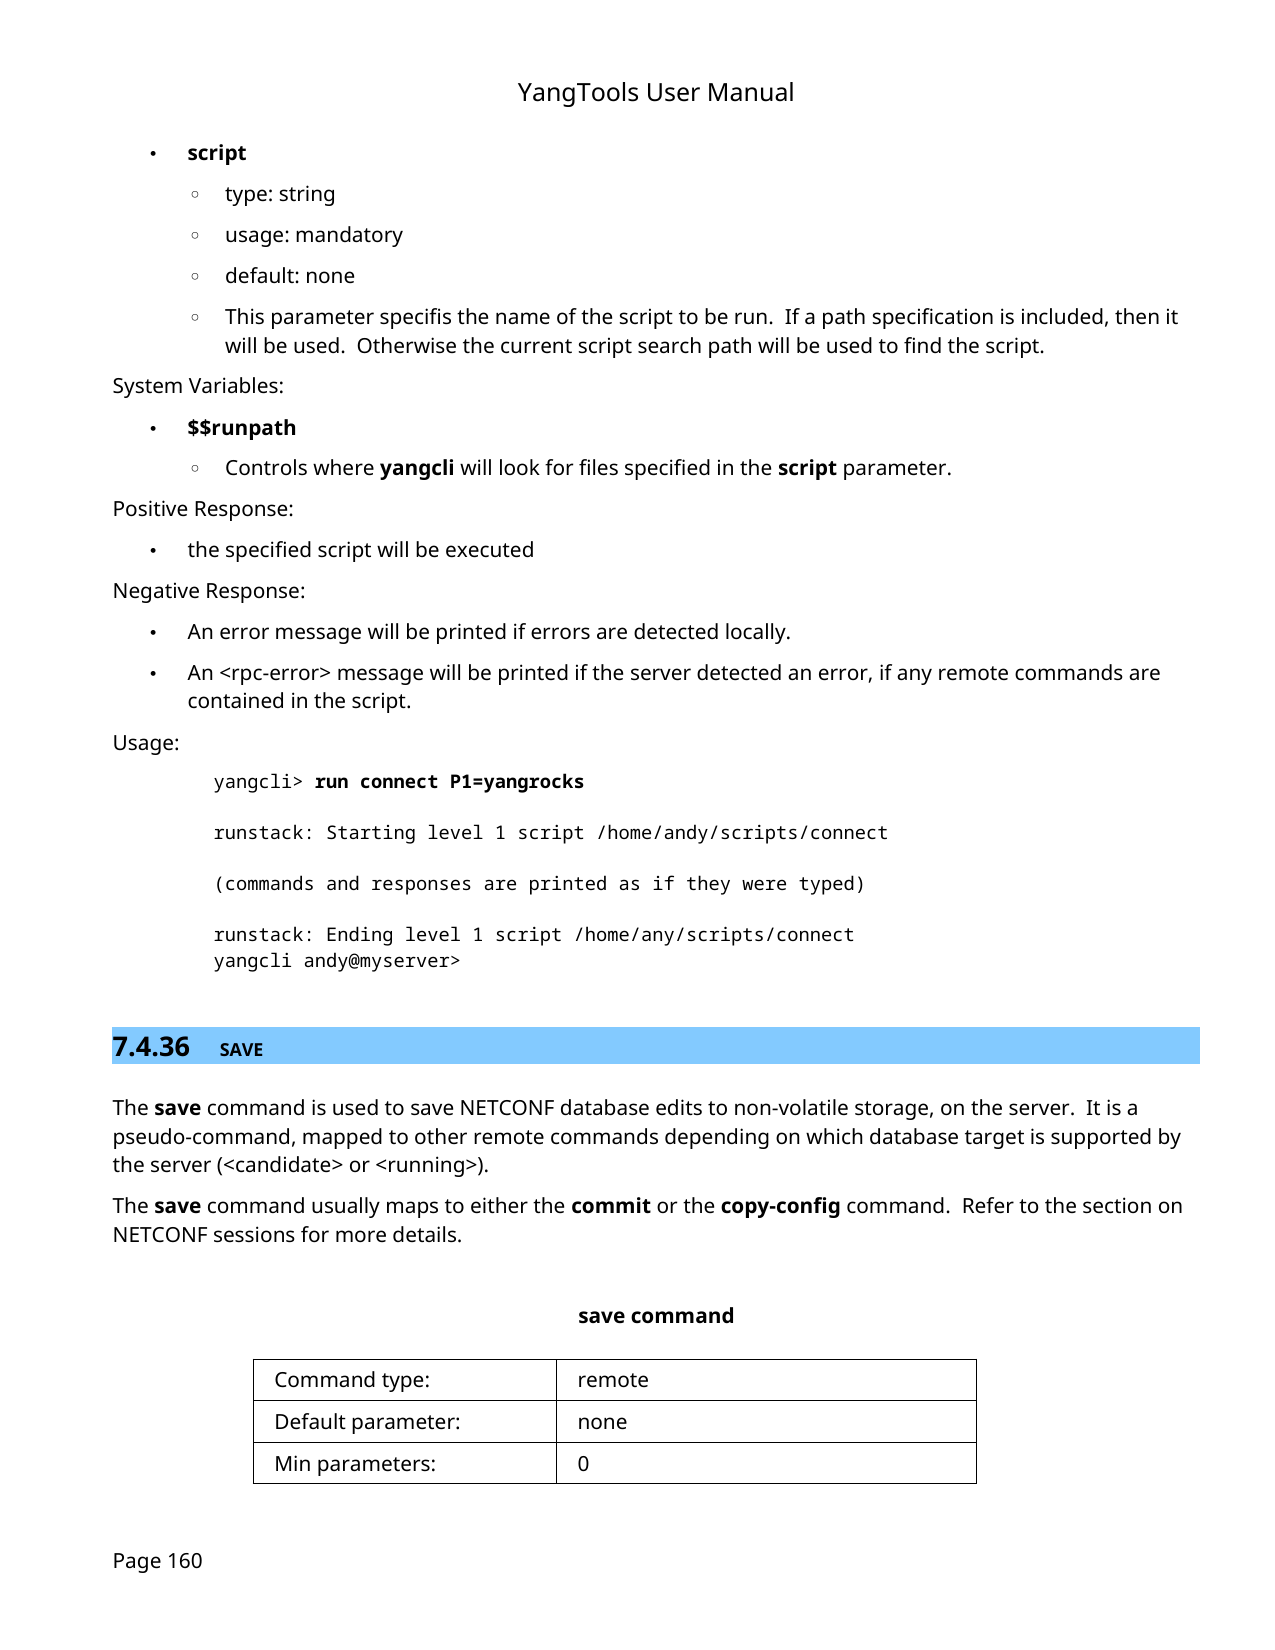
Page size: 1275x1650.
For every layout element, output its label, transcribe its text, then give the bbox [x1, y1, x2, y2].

table_cell Default parameter: [254, 1401, 556, 1442]
list script [150, 138, 1200, 167]
subtitle save [112, 1027, 1200, 1064]
list $$runpath [150, 413, 1200, 441]
table_cell Min parameters: [254, 1443, 556, 1483]
list usage: mandatory [187, 220, 1200, 249]
list This parameter specifis the name of the script to be run. If a path specification is included, then it will be used. Otherwise the current script search path will be used to find the script. [187, 302, 1200, 359]
text yangcli> run connect P1=yangrocks runstack: Starting level 1 script /home/andy/scripts/connect (commands and responses are printed as if they were typed) runstack: Ending level 1 script /home/any/scripts/connect yangcli andy@myserver> [139, 768, 1200, 998]
text Positive Response: [112, 494, 1200, 523]
text The save command is used to save NETCONF database edits to non-volatile storage, on the server. It is a pseudo-command, mapped to other remote commands depending on which database target is supported by the server (<candidate> or <running>). [112, 1093, 1200, 1179]
list default: none [187, 261, 1200, 290]
table_cell 0 [557, 1443, 976, 1483]
text The save command usually maps to either the commit or the copy-config command. Refer to the section on NETCONF sessions for more details. [112, 1191, 1200, 1248]
text System Variables: [112, 372, 1200, 400]
text Negative Response: [112, 576, 1200, 605]
table_header remote [557, 1360, 976, 1400]
list An error message will be printed if errors are detected locally. [150, 617, 1200, 646]
list An <rpc-error> message will be printed if the server detected an error, if any remote commands are contained in the script. [150, 658, 1200, 715]
table_cell none [557, 1401, 976, 1442]
list type: string [187, 179, 1200, 208]
list Controls where yangcli will look for files specified in the script parameter. [187, 453, 1200, 482]
list the specified script will be executed [150, 535, 1200, 564]
subtitle save command [127, 1302, 1185, 1330]
text Usage: [112, 728, 1200, 756]
table_header Command type: [254, 1360, 556, 1400]
